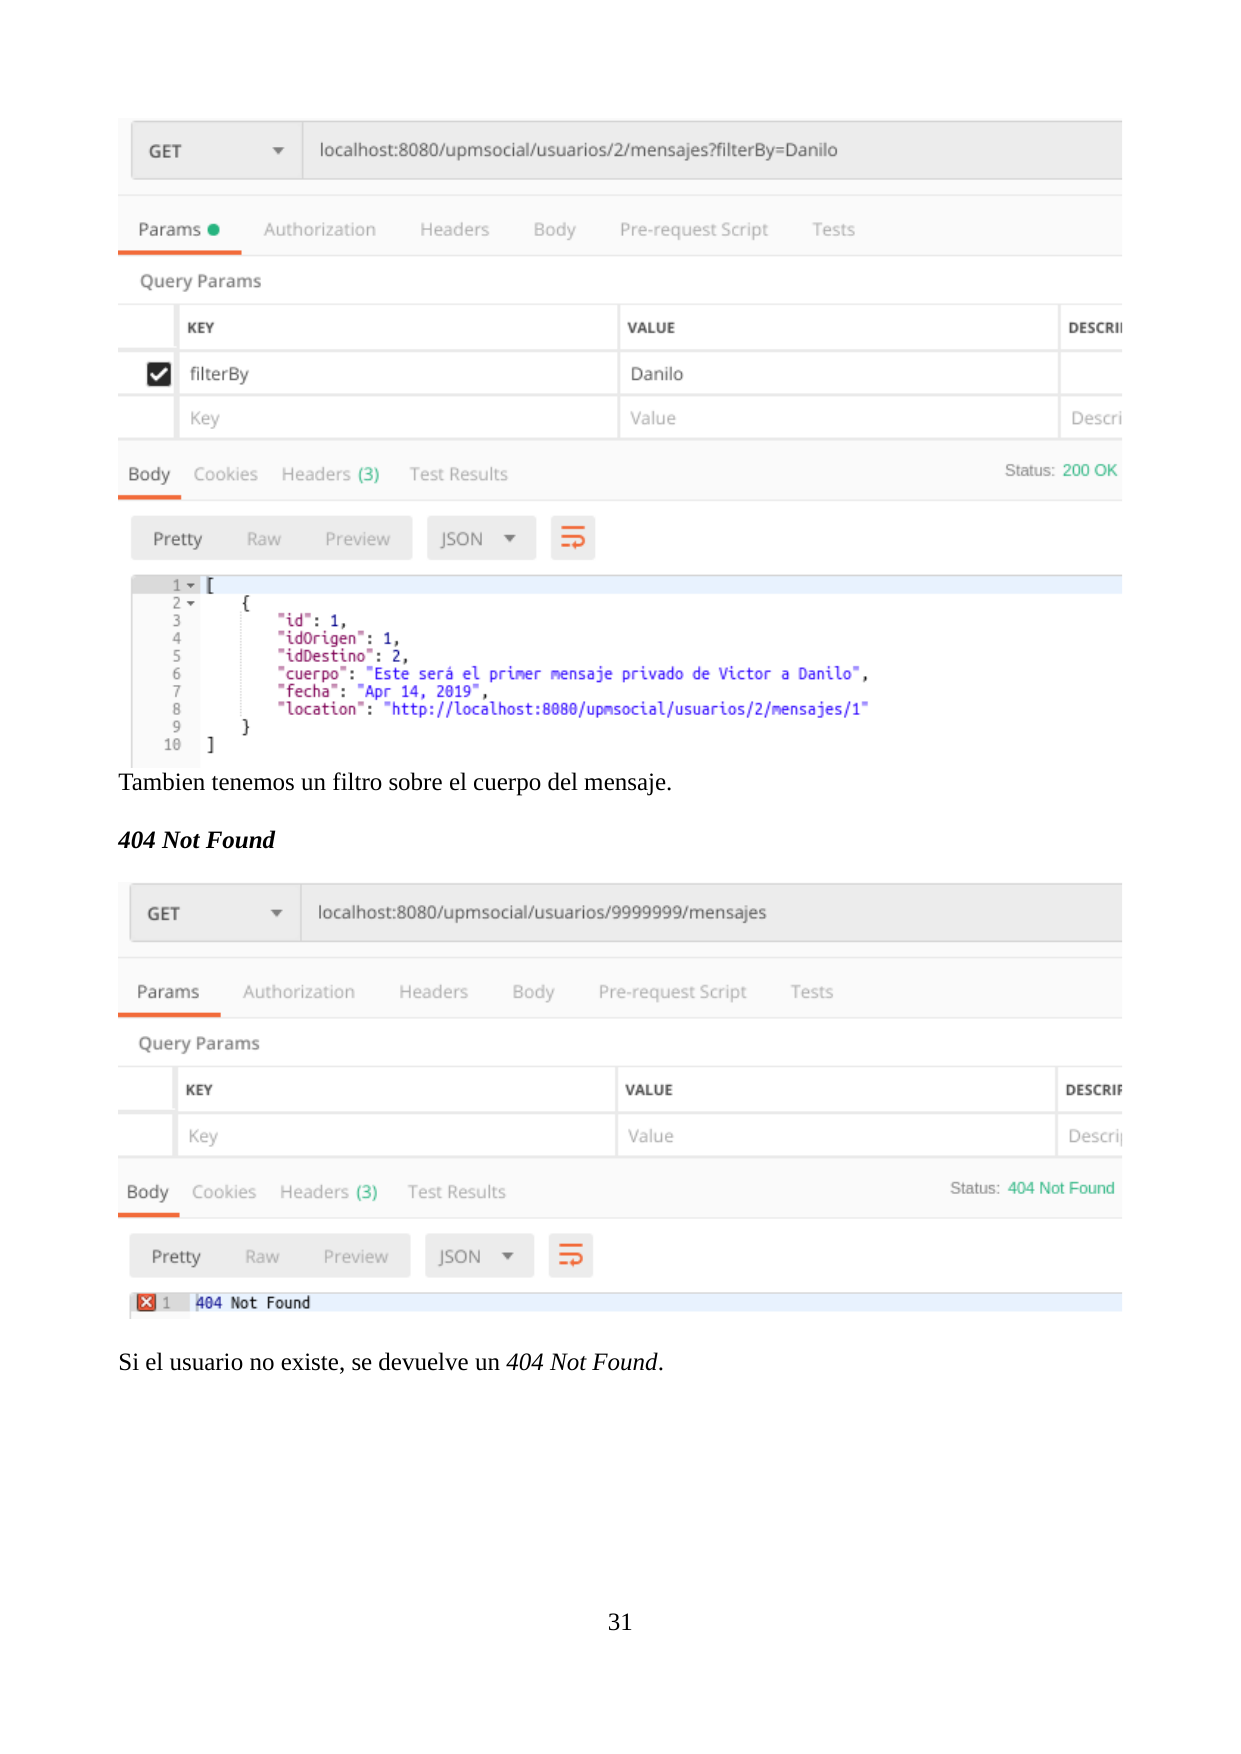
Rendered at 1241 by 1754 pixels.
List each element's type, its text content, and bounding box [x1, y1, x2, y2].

text 404 Not Found [118, 825, 1122, 853]
picture [118, 882, 1123, 1319]
text Si el usuario no existe, se devuelve un 404 Not Found. [118, 1347, 1122, 1376]
picture [118, 118, 1123, 768]
text Tambien tenemos un filtro sobre el cuerpo del mensaje. [118, 768, 1122, 796]
